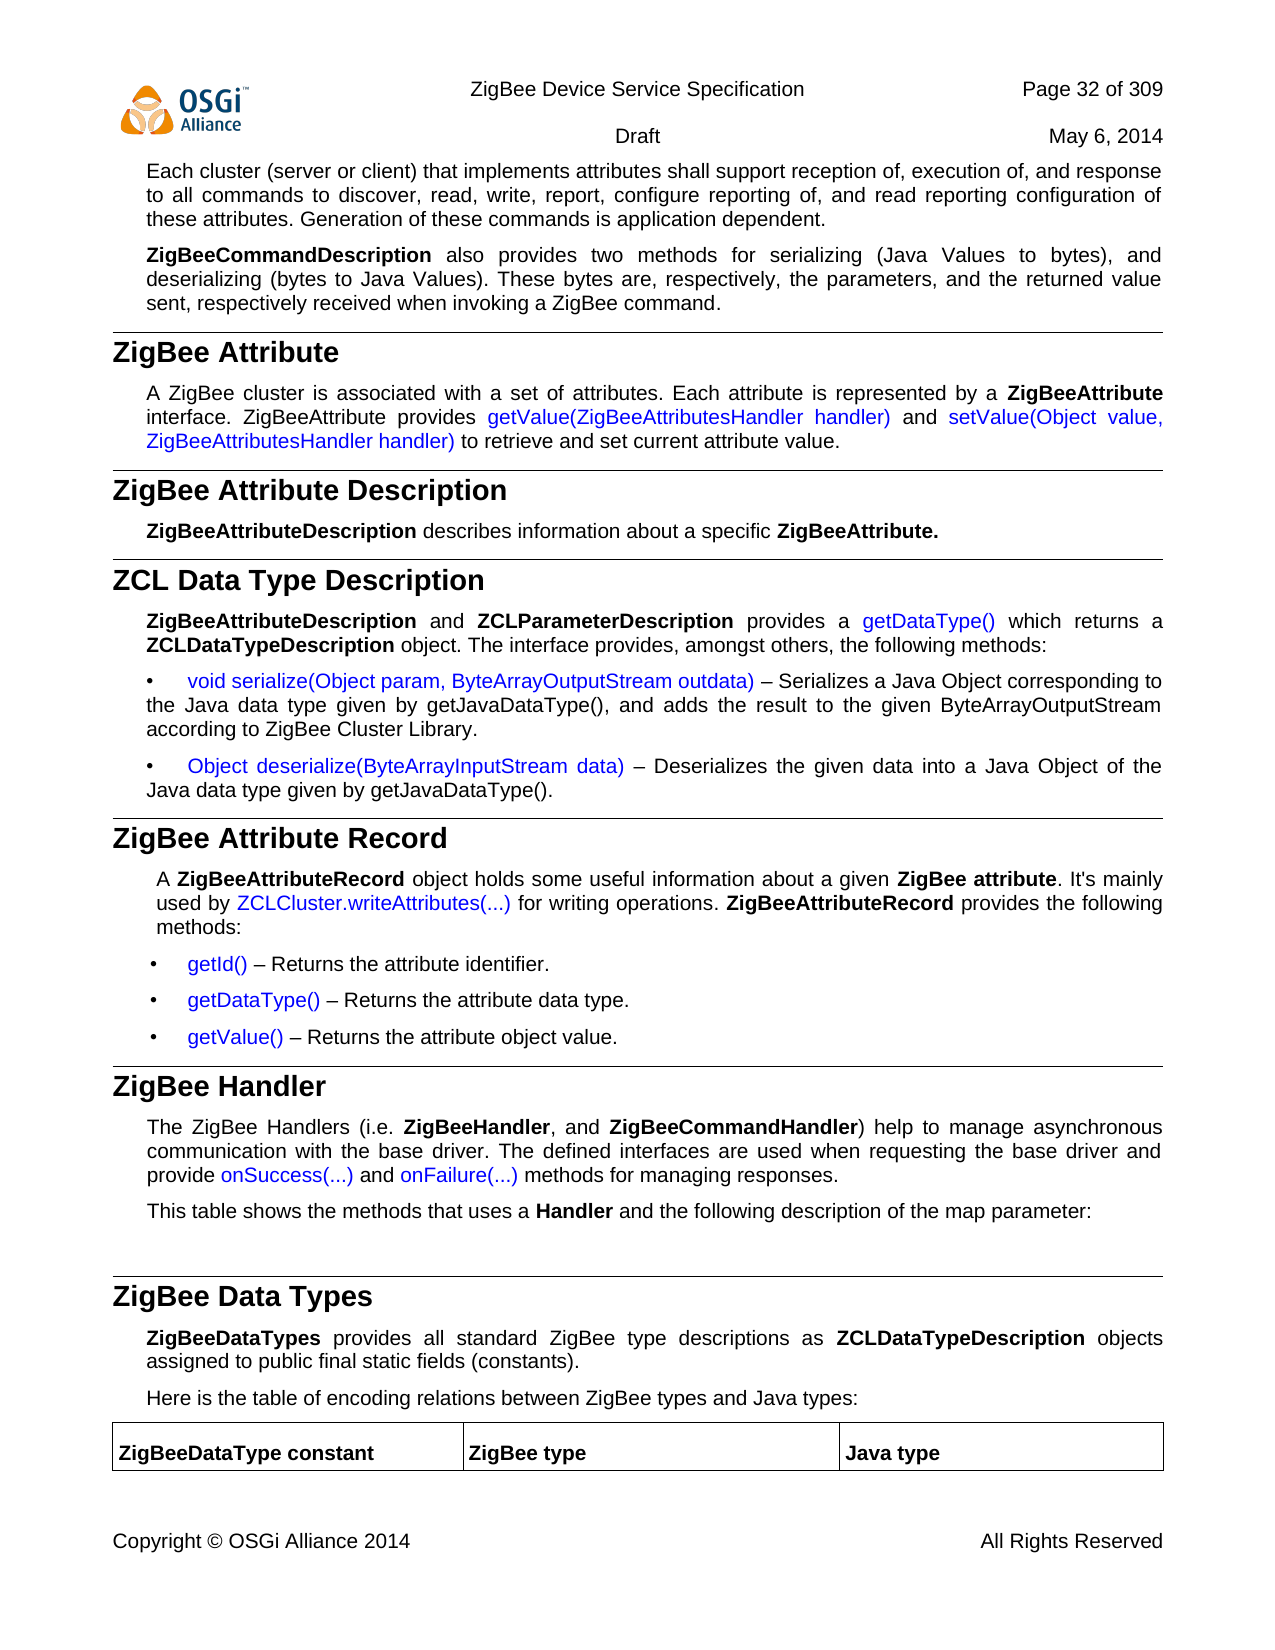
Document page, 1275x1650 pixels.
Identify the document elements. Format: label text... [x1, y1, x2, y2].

text ZigBeeAttributeDescription describes information about a specific ZigBeeAttribute. [146, 519, 1163, 543]
subtitle ZigBee Attribute [112, 333, 1163, 368]
list getValue() – Returns the attribute object value. [150, 1025, 1163, 1049]
text A ZigBee cluster is associated with a set of attributes. Each attribute is represented by a ZigBeeAttribute interface. ZigBeeAttribute provides getValue(ZigBeeAttributesHandler handler) and setValue(Object value, ZigBeeAttributesHandler handler) to retrieve and set current attribute value. [146, 381, 1163, 453]
text ZigBeeAttributeDescription and ZCLParameterDescription provides a getDataType() which returns a ZCLDataTypeDescription object. The interface provides, amongst others, the following methods: [146, 608, 1163, 656]
subtitle ZigBee Attribute Record [112, 819, 1163, 855]
list getDataType() – Returns the attribute data type. [150, 988, 1163, 1012]
text This table shows the methods that uses a Handler and the following description of the map parameter: [147, 1199, 1163, 1223]
text ZigBeeDataTypes provides all standard ZigBee type descriptions as ZCLDataTypeDescription objects assigned to public final static fields (constants). [146, 1325, 1163, 1373]
table_header Java type [840, 1423, 1163, 1470]
text Here is the table of encoding relations between ZigBee types and Java types: [146, 1386, 1163, 1410]
text The ZigBee Handlers (i.e. ZigBeeHandler, and ZigBeeCommandHandler) help to manage asynchronous communication with the base driver. The defined interfaces are used when requesting the base driver and provide onSuccess(...) and onFailure(...) methods for managing responses. [147, 1115, 1163, 1187]
text ZigBeeCommandDescription also provides two methods for serializing (Java Values to bytes), and deserializing (bytes to Java Values). These bytes are, respectively, the parameters, and the returned value sent, respectively received when invoking a ZigBee command. [146, 243, 1163, 315]
subtitle ZigBee Handler [112, 1067, 1163, 1102]
table_header ZigBee type [464, 1423, 839, 1470]
list Object deserialize(ByteArrayInputStream data) – Deserializes the given data into a Java Object of the Java data type given by getJavaDataType(). [146, 753, 1163, 801]
text Each cluster (server or client) that implements attributes shall support reception of, execution of, and response to all commands to discover, read, write, report, configure reporting of, and read reporting configuration of these attributes. Generation of these commands is application dependent. [146, 159, 1163, 231]
picture [113, 78, 257, 142]
table_header ZigBeeDataType constant [113, 1423, 463, 1470]
text A ZigBeeAttributeRecord object holds some useful information about a given ZigBee attribute. It's mainly used by ZCLCluster.writeAttributes(...) for writing operations. ZigBeeAttributeRecord provides the following methods: [156, 867, 1163, 939]
subtitle ZigBee Attribute Description [112, 471, 1163, 506]
subtitle ZCL Data Type Description [112, 560, 1163, 596]
list void serialize(Object param, ByteArrayOutputStream outdata) – Serializes a Java Object corresponding to the Java data type given by getJavaDataType(), and adds the result to the given ByteArrayOutputStream according to ZigBee Cluster Library. [146, 669, 1163, 741]
subtitle ZigBee Data Types [112, 1277, 1163, 1313]
list getId() – Returns the attribute identifier. [150, 952, 1163, 976]
